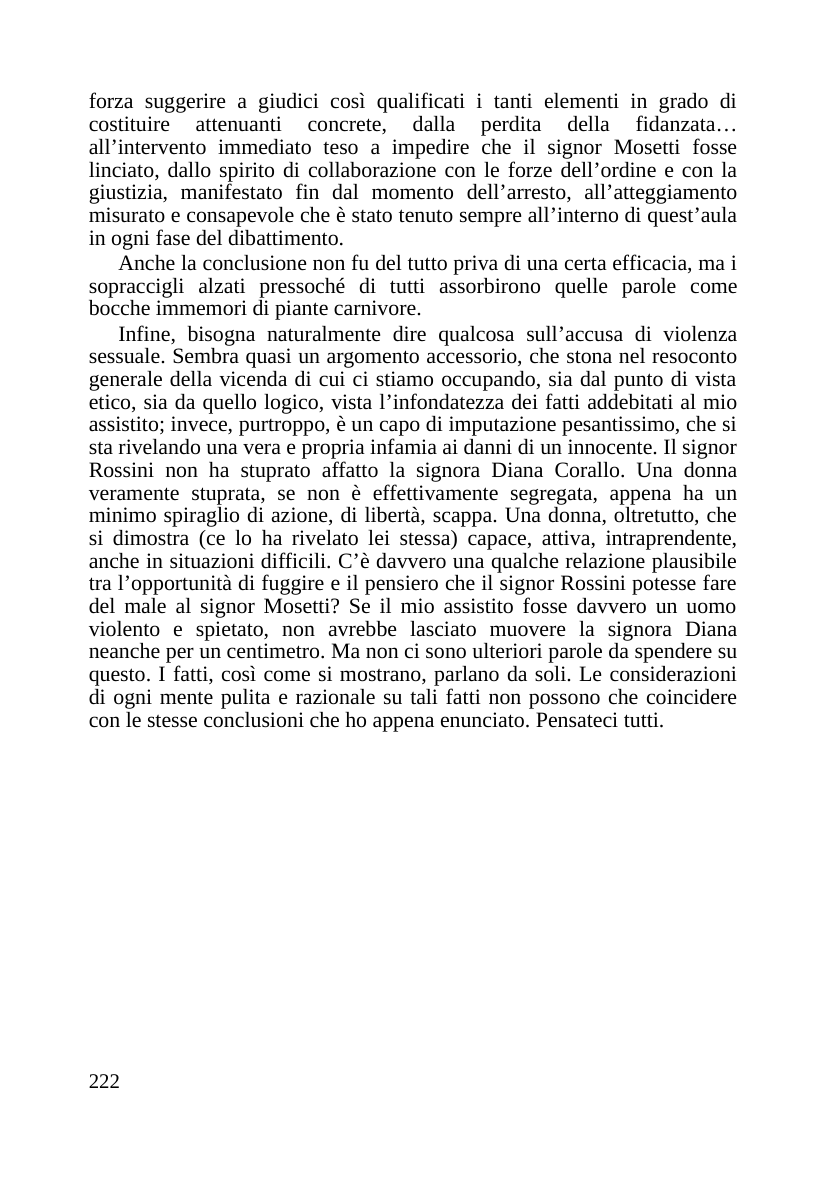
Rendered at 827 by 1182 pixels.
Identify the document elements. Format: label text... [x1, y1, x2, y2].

text Infine, bisogna naturalmente dire qualcosa sull’accusa di violenza sessuale. Sembra quasi un argomento accessorio, che stona nel resoconto generale della vicenda di cui ci stiamo occupando, sia dal punto di vista etico, sia da quello logico, vista l’infondatezza dei fatti addebitati al mio assistito; invece, purtroppo, è un capo di imputazione pesantissimo, che si sta rivelando una vera e propria infamia ai danni di un innocente. Il signor Rossini non ha stuprato affatto la signora Diana Corallo. Una donna veramente stuprata, se non è effettivamente segregata, appena ha un minimo spiraglio di azione, di libertà, scappa. Una donna, oltretutto, che si dimostra (ce lo ha rivelato lei stessa) capace, attiva, intraprendente, anche in situazioni difficili. C’è davvero una qualche relazione plausibile tra l’opportunità di fuggire e il pensiero che il signor Rossini potesse fare del male al signor Mosetti? Se il mio assistito fosse davvero un uomo violento e spietato, non avrebbe lasciato muovere la signora Diana neanche per un centimetro. Ma non ci sono ulteriori parole da spendere su questo. I fatti, così come si mostrano, parlano da soli. Le considerazioni di ogni mente pulita e razionale su tali fatti non possono che coincidere con le stesse conclusioni che ho appena enunciato. Pensateci tutti. [88, 321, 738, 732]
text forza suggerire a giudici così qualificati i tanti elementi in grado di costituire attenuanti concrete, dalla perdita della fidanzata… all’intervento immediato teso a impedire che il signor Mosetti fosse linciato, dallo spirito di collaborazione con le forze dell’ordine e con la giustizia, manifestato fin dal momento dell’arresto, all’atteggiamento misurato e consapevole che è stato tenuto sempre all’interno di quest’aula in ogni fase del dibattimento. [88, 88, 738, 250]
text Anche la conclusione non fu del tutto priva di una certa efficacia, ma i sopraccigli alzati pressoché di tutti assorbirono quelle parole come bocche immemori di piante carnivore. [88, 250, 738, 321]
